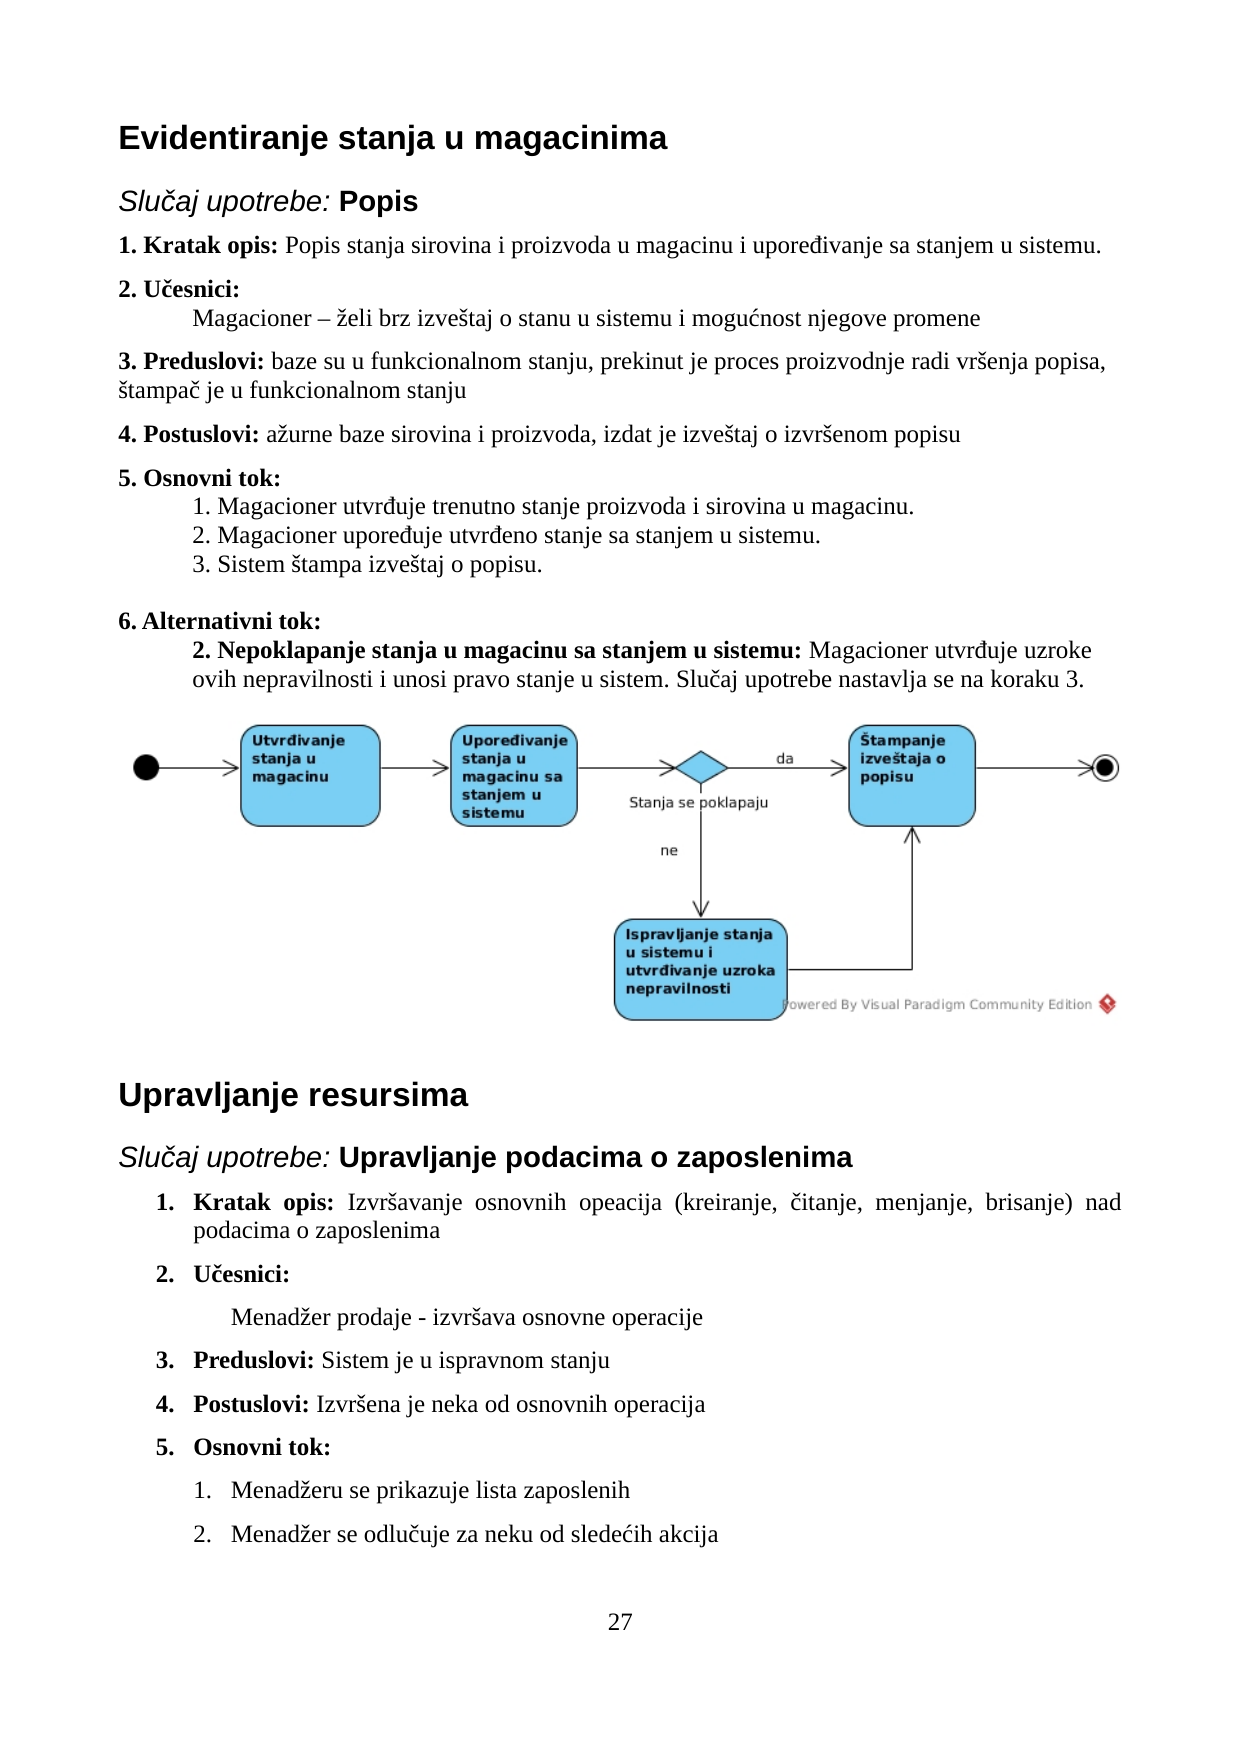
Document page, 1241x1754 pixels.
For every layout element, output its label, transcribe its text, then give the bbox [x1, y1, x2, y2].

text Magacioner – želi brz izveštaj o stanu u sistemu i mogućnost njegove promene [118, 303, 1122, 331]
text 5. Osnovni tok: [118, 463, 1122, 491]
text 3. Sistem štampa izveštaj o popisu. [118, 549, 1122, 578]
subtitle Slučaj upotrebe: Upravljanje podacima o zaposlenima [118, 1140, 1122, 1174]
text 4. Postuslovi: ažurne baze sirovina i proizvoda, izdat je izveštaj o izvršenom popisu [118, 419, 1122, 448]
text 2. Učesnici: [118, 274, 1122, 303]
list Menadžer prodaje - izvršava osnovne operacije [193, 1302, 1122, 1331]
text 1. Magacioner utvrđuje trenutno stanje proizvoda i sirovina u magacinu. [118, 491, 1122, 520]
list Učesnici: [156, 1259, 1122, 1287]
text 1. Kratak opis: Popis stanja sirovina i proizvoda u magacinu i upoređivanje sa stanjem u sistemu. [118, 230, 1122, 259]
list Preduslovi: Sistem je u ispravnom stanju [156, 1345, 1122, 1374]
subtitle Evidentiranje stanja u magacinima [118, 118, 1122, 157]
text 3. Preduslovi: baze su u funkcionalnom stanju, prekinut je proces proizvodnje radi vršenja popisa, štampač je u funkcionalnom stanju [118, 346, 1122, 404]
list Menadžer se odlučuje za neku od sledećih akcija [193, 1519, 1122, 1547]
text 2. Nepoklapanje stanja u magacinu sa stanjem u sistemu: Magacioner utvrđuje uzroke ovih nepravilnosti i unosi pravo stanje u sistem. Slučaj upotrebe nastavlja se na koraku 3. [118, 635, 1122, 693]
list Osnovni tok: [156, 1432, 1122, 1461]
list Postuslovi: Izvršena je neka od osnovnih operacija [156, 1389, 1122, 1417]
subtitle Slučaj upotrebe: Popis [118, 184, 1122, 218]
list Kratak opis: Izvršavanje osnovnih opeacija (kreiranje, čitanje, menjanje, brisanje) nad podacima o zaposlenima [156, 1187, 1122, 1244]
list Menadžeru se prikazuje lista zaposlenih [193, 1475, 1122, 1504]
subtitle Upravljanje resursima [118, 1075, 1122, 1113]
picture [118, 721, 1123, 1026]
text 6. Alternativni tok: [118, 606, 1122, 635]
text 2. Magacioner upoređuje utvrđeno stanje sa stanjem u sistemu. [118, 520, 1122, 549]
